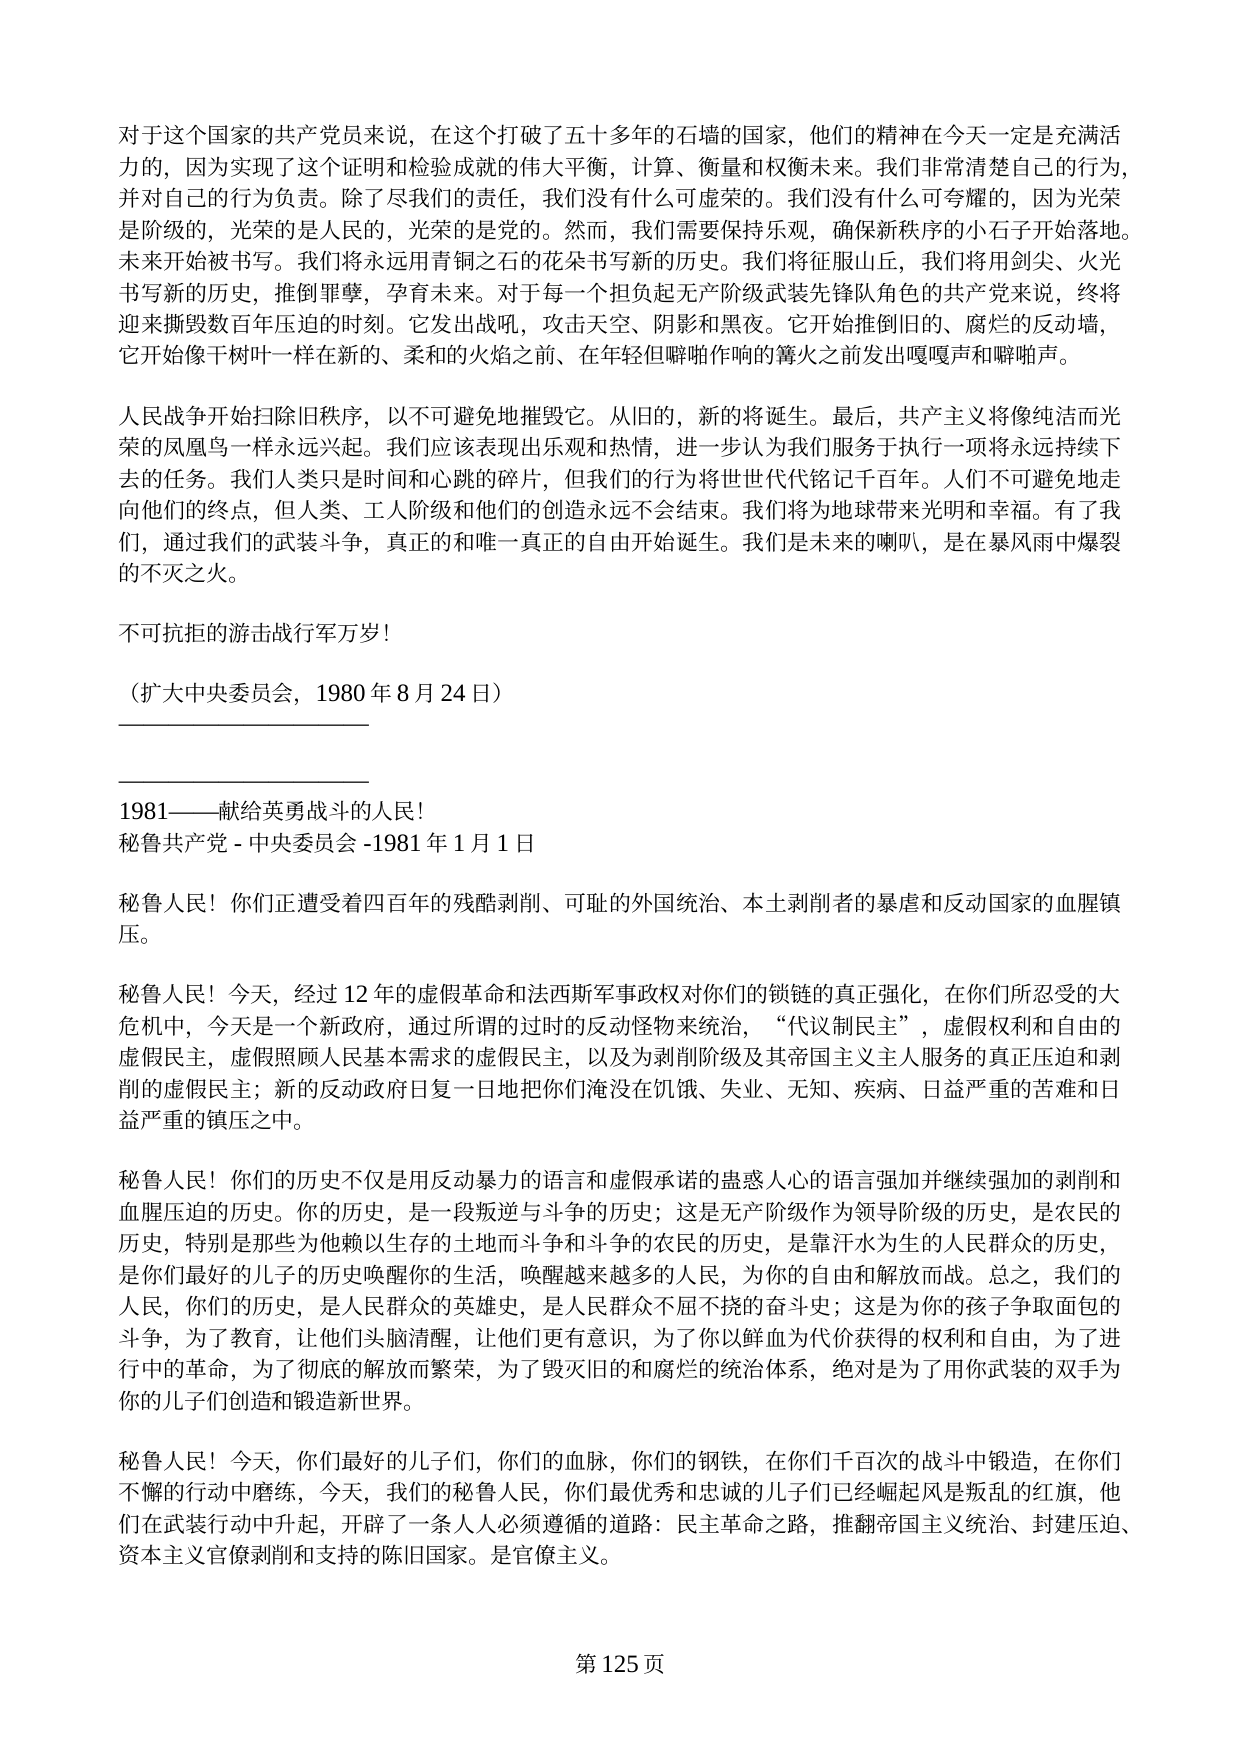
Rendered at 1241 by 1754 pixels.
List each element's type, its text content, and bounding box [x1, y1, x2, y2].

text 秘鲁人民！今天，你们最好的儿子们，你们的血脉，你们的钢铁，在你们千百次的战斗中锻造，在你们不懈的行动中磨练，今天，我们的秘鲁人民，你们最优秀和忠诚的儿子们已经崛起风是叛乱的红旗，他们在武装行动中升起，开辟了一条人人必须遵循的道路：民主革命之路，推翻帝国主义统治、封建压迫、资本主义官僚剥削和支持的陈旧国家。是官僚主义。 [118, 1444, 1122, 1570]
text —————————— [118, 708, 1122, 737]
text 秘鲁共产党 - 中央委员会 -1981年1月1日 [118, 826, 1122, 857]
text 秘鲁人民！今天，经过12年的虚假革命和法西斯军事政权对你们的锁链的真正强化，在你们所忍受的大危机中，今天是一个新政府，通过所谓的过时的反动怪物来统治，“代议制民主”，虚假权利和自由的虚假民主，虚假照顾人民基本需求的虚假民主，以及为剥削阶级及其帝国主义主人服务的真正压迫和剥削的虚假民主；新的反动政府日复一日地把你们淹没在饥饿、失业、无知、疾病、日益严重的苦难和日益严重的镇压之中。 [118, 978, 1122, 1135]
text 秘鲁人民！你们的历史不仅是用反动暴力的语言和虚假承诺的蛊惑人心的语言强加并继续强加的剥削和血腥压迫的历史。你的历史，是一段叛逆与斗争的历史；这是无产阶级作为领导阶级的历史，是农民的历史，特别是那些为他赖以生存的土地而斗争和斗争的农民的历史，是靠汗水为生的人民群众的历史，是你们最好的儿子的历史唤醒你的生活，唤醒越来越多的人民，为你的自由和解放而战。总之，我们的人民，你们的历史，是人民群众的英雄史，是人民群众不屈不挠的奋斗史；这是为你的孩子争取面包的斗争，为了教育，让他们头脑清醒，让他们更有意识，为了你以鲜血为代价获得的权利和自由，为了进行中的革命，为了彻底的解放而繁荣，为了毁灭旧的和腐烂的统治体系，绝对是为了用你武装的双手为你的儿子们创造和锻造新世界。 [118, 1164, 1122, 1415]
text —————————— [118, 766, 1122, 794]
text 1981——献给英勇战斗的人民！ [118, 794, 1122, 826]
text （扩大中央委员会，1980年8月24日） [118, 677, 1122, 708]
text 不可抗拒的游击战行军万岁！ [118, 616, 1122, 648]
text 秘鲁人民！你们正遭受着四百年的残酷剥削、可耻的外国统治、本土剥削者的暴虐和反动国家的血腥镇压。 [118, 886, 1122, 949]
text 对于这个国家的共产党员来说，在这个打破了五十多年的石墙的国家，他们的精神在今天一定是充满活力的，因为实现了这个证明和检验成就的伟大平衡，计算、衡量和权衡未来。我们非常清楚自己的行为，并对自己的行为负责。除了尽我们的责任，我们没有什么可虚荣的。我们没有什么可夸耀的，因为光荣是阶级的，光荣的是人民的，光荣的是党的。然而，我们需要保持乐观，确保新秩序的小石子开始落地。未来开始被书写。我们将永远用青铜之石的花朵书写新的历史。我们将征服山丘，我们将用剑尖、火光书写新的历史，推倒罪孽，孕育未来。对于每一个担负起无产阶级武装先锋队角色的共产党来说，终将迎来撕毁数百年压迫的时刻。它发出战吼，攻击天空、阴影和黑夜。它开始推倒旧的、腐烂的反动墙，它开始像干树叶一样在新的、柔和的火焰之前、在年轻但噼啪作响的篝火之前发出嘎嘎声和噼啪声。 [118, 118, 1122, 370]
text 人民战争开始扫除旧秩序，以不可避免地摧毁它。从旧的，新的将诞生。最后，共产主义将像纯洁而光荣的凤凰鸟一样永远兴起。我们应该表现出乐观和热情，进一步认为我们服务于执行一项将永远持续下去的任务。我们人类只是时间和心跳的碎片，但我们的行为将世世代代铭记千百年。人们不可避免地走向他们的终点，但人类、工人阶级和他们的创造永远不会结束。我们将为地球带来光明和幸福。有了我们，通过我们的武装斗争，真正的和唯一真正的自由开始诞生。我们是未来的喇叭，是在暴风雨中爆裂的不灭之火。 [118, 399, 1122, 588]
